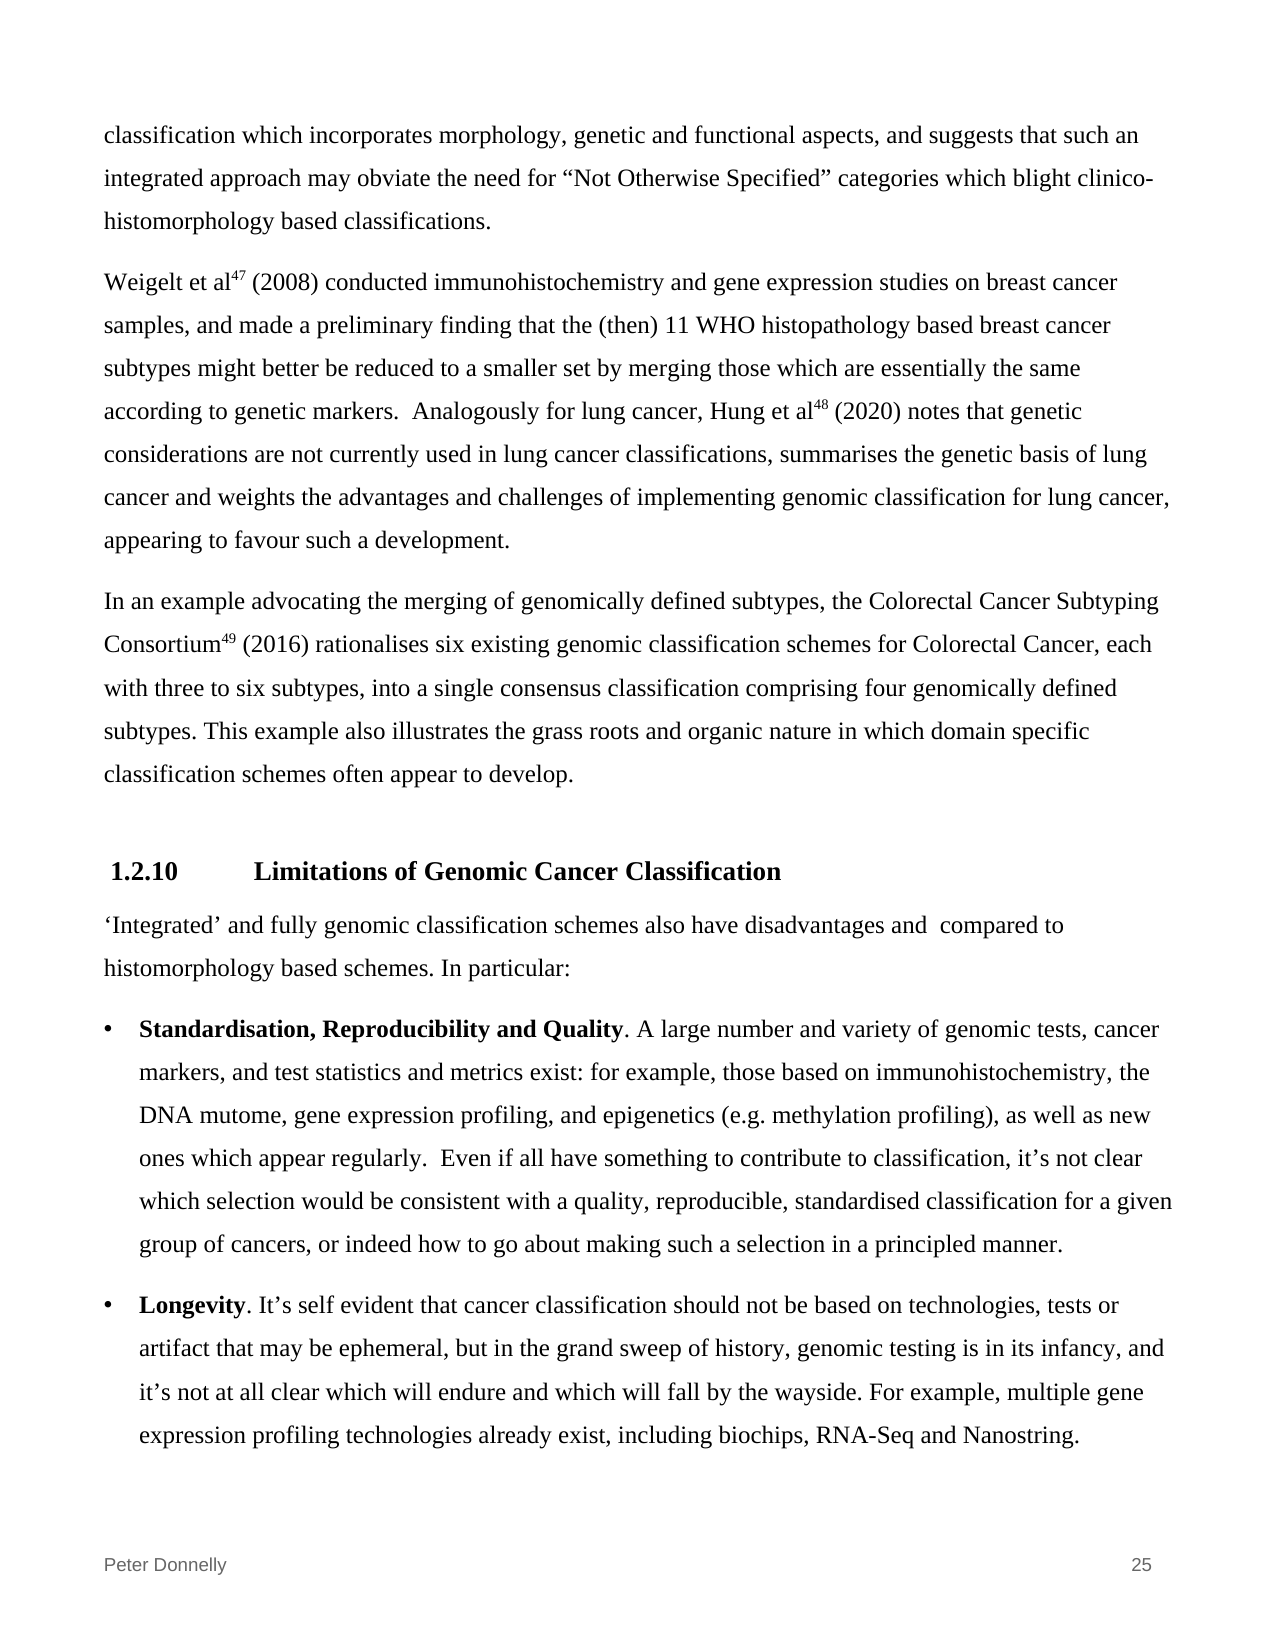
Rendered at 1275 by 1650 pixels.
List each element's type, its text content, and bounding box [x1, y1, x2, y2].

text ‘Integrated’ and fully genomic classification schemes also have disadvantages and compared to histomorphology based schemes. In particular: [103, 910, 1181, 982]
text In an example advocating the merging of genomically defined subtypes, the Colorectal Cancer Subtyping Consortium (2016) rationalises six existing genomic classification schemes for Colorectal Cancer, each with three to six subtypes, into a single consensus classification comprising four genomically defined subtypes. This example also illustrates the grass roots and organic nature in which domain specific classification schemes often appear to develop. [103, 586, 1181, 788]
text classification which incorporates morphology, genetic and functional aspects, and suggests that such an integrated approach may obviate the need for “Not Otherwise Specified” categories which blight clinico-histomorphology based classifications. [103, 120, 1181, 235]
subtitle Limitations of Genomic Cancer Classification [103, 855, 1181, 886]
list Standardisation, Reproducibility and Quality. A large number and variety of genomic tests, cancer markers, and test statistics and metrics exist: for example, those based on immunohistochemistry, the DNA mutome, gene expression profiling, and epigenetics (e.g. methylation profiling), as well as new ones which appear regularly. Even if all have something to contribute to classification, it’s not clear which selection would be consistent with a quality, reproducible, standardised classification for a given group of cancers, or indeed how to go about making such a selection in a principled manner. [103, 1014, 1181, 1258]
list Longevity. It’s self evident that cancer classification should not be based on technologies, tests or artifact that may be ephemeral, but in the grand sweep of history, genomic testing is in its infancy, and it’s not at all clear which will endure and which will fall by the wayside. For example, multiple gene expression profiling technologies already exist, including biochips, RNA-Seq and Nanostring. [103, 1290, 1181, 1448]
text Weigelt et al (2008) conducted immunohistochemistry and gene expression studies on breast cancer samples, and made a preliminary finding that the (then) 11 WHO histopathology based breast cancer subtypes might better be reduced to a smaller set by merging those which are essentially the same according to genetic markers. Analogously for lung cancer, Hung et al (2020) notes that genetic considerations are not currently used in lung cancer classifications, summarises the genetic basis of lung cancer and weights the advantages and challenges of implementing genomic classification for lung cancer, appearing to favour such a development. [103, 267, 1181, 554]
